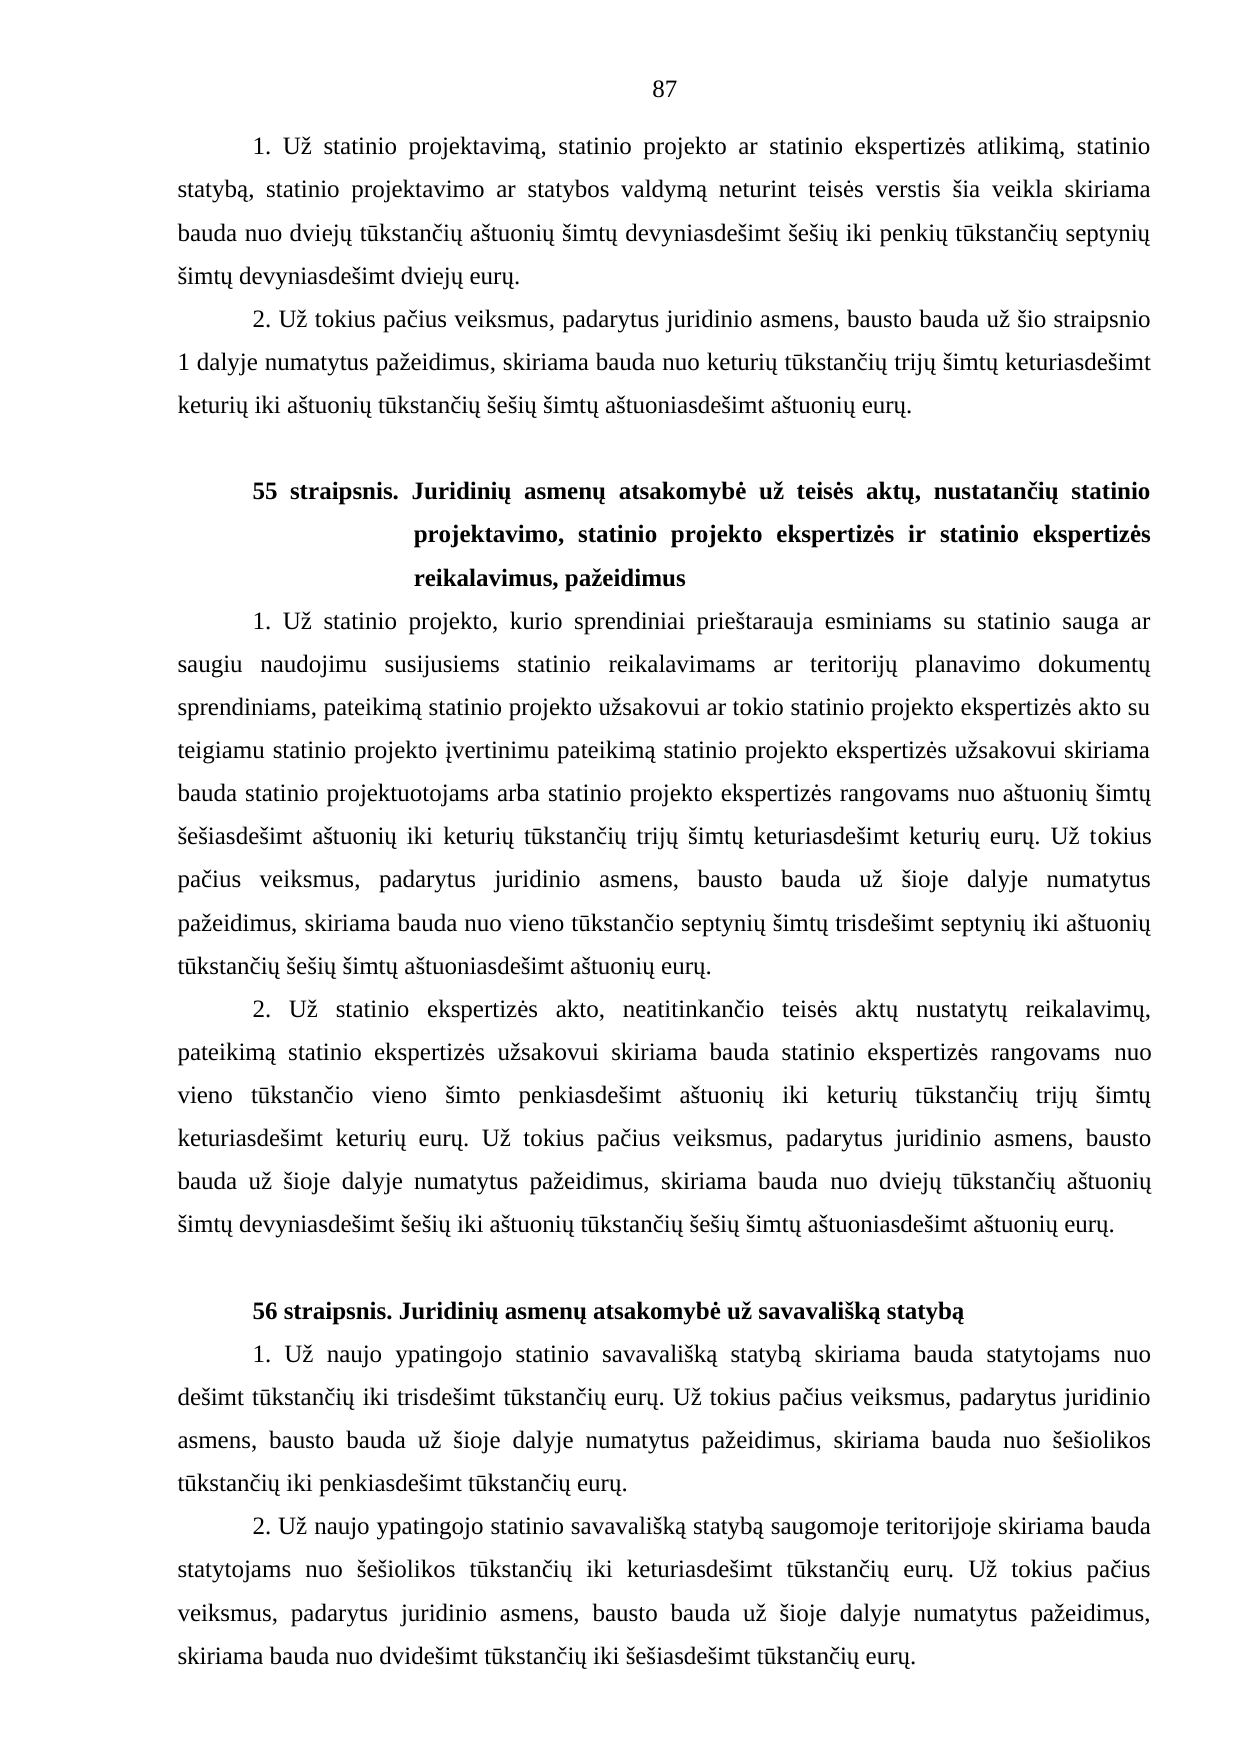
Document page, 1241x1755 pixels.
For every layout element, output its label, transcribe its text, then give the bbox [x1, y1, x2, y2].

text 1. Už naujo ypatingojo statinio savavališką statybą skiriama bauda statytojams nuo dešimt tūkstančių iki trisdešimt tūkstančių eurų. Už tokius pačius veiksmus, padarytus juridinio asmens, bausto bauda už šioje dalyje numatytus pažeidimus, skiriama bauda nuo šešiolikos tūkstančių iki penkiasdešimt tūkstančių eurų. [177, 1339, 1152, 1497]
text 1. Už statinio projekto, kurio sprendiniai prieštarauja esminiams su statinio sauga ar saugiu naudojimu susijusiems statinio reikalavimams ar teritorijų planavimo dokumentų sprendiniams, pateikimą statinio projekto užsakovui ar tokio statinio projekto ekspertizės akto su teigiamu statinio projekto įvertinimu pateikimą statinio projekto ekspertizės užsakovui skiriama bauda statinio projektuotojams arba statinio projekto ekspertizės rangovams nuo aštuonių šimtų šešiasdešimt aštuonių iki keturių tūkstančių trijų šimtų keturiasdešimt keturių eurų. Už tokius pačius veiksmus, padarytus juridinio asmens, bausto bauda už šioje dalyje numatytus pažeidimus, skiriama bauda nuo vieno tūkstančio septynių šimtų trisdešimt septynių iki aštuonių tūkstančių šešių šimtų aštuoniasdešimt aštuonių eurų. [177, 606, 1152, 979]
text 55 straipsnis. Juridinių asmenų atsakomybė už teisės aktų, nustatančių statinio projektavimo, statinio projekto ekspertizės ir statinio ekspertizės reikalavimus, pažeidimus [252, 476, 1152, 591]
text 2. Už tokius pačius veiksmus, padarytus juridinio asmens, bausto bauda už šio straipsnio 1 dalyje numatytus pažeidimus, skiriama bauda nuo keturių tūkstančių trijų šimtų keturiasdešimt keturių iki aštuonių tūkstančių šešių šimtų aštuoniasdešimt aštuonių eurų. [177, 304, 1152, 419]
text 2. Už naujo ypatingojo statinio savavališką statybą saugomoje teritorijoje skiriama bauda statytojams nuo šešiolikos tūkstančių iki keturiasdešimt tūkstančių eurų. Už tokius pačius veiksmus, padarytus juridinio asmens, bausto bauda už šioje dalyje numatytus pažeidimus, skiriama bauda nuo dvidešimt tūkstančių iki šešiasdešimt tūkstančių eurų. [177, 1511, 1152, 1669]
text 2. Už statinio ekspertizės akto, neatitinkančio teisės aktų nustatytų reikalavimų, pateikimą statinio ekspertizės užsakovui skiriama bauda statinio ekspertizės rangovams nuo vieno tūkstančio vieno šimto penkiasdešimt aštuonių iki keturių tūkstančių trijų šimtų keturiasdešimt keturių eurų. Už tokius pačius veiksmus, padarytus juridinio asmens, bausto bauda už šioje dalyje numatytus pažeidimus, skiriama bauda nuo dviejų tūkstančių aštuonių šimtų devyniasdešimt šešių iki aštuonių tūkstančių šešių šimtų aštuoniasdešimt aštuonių eurų. [177, 994, 1152, 1238]
text 56 straipsnis. Juridinių asmenų atsakomybė už savavališką statybą [177, 1296, 1152, 1324]
text 1. Už statinio projektavimą, statinio projekto ar statinio ekspertizės atlikimą, statinio statybą, statinio projektavimo ar statybos valdymą neturint teisės verstis šia veikla skiriama bauda nuo dviejų tūkstančių aštuonių šimtų devyniasdešimt šešių iki penkių tūkstančių septynių šimtų devyniasdešimt dviejų eurų. [177, 131, 1152, 289]
